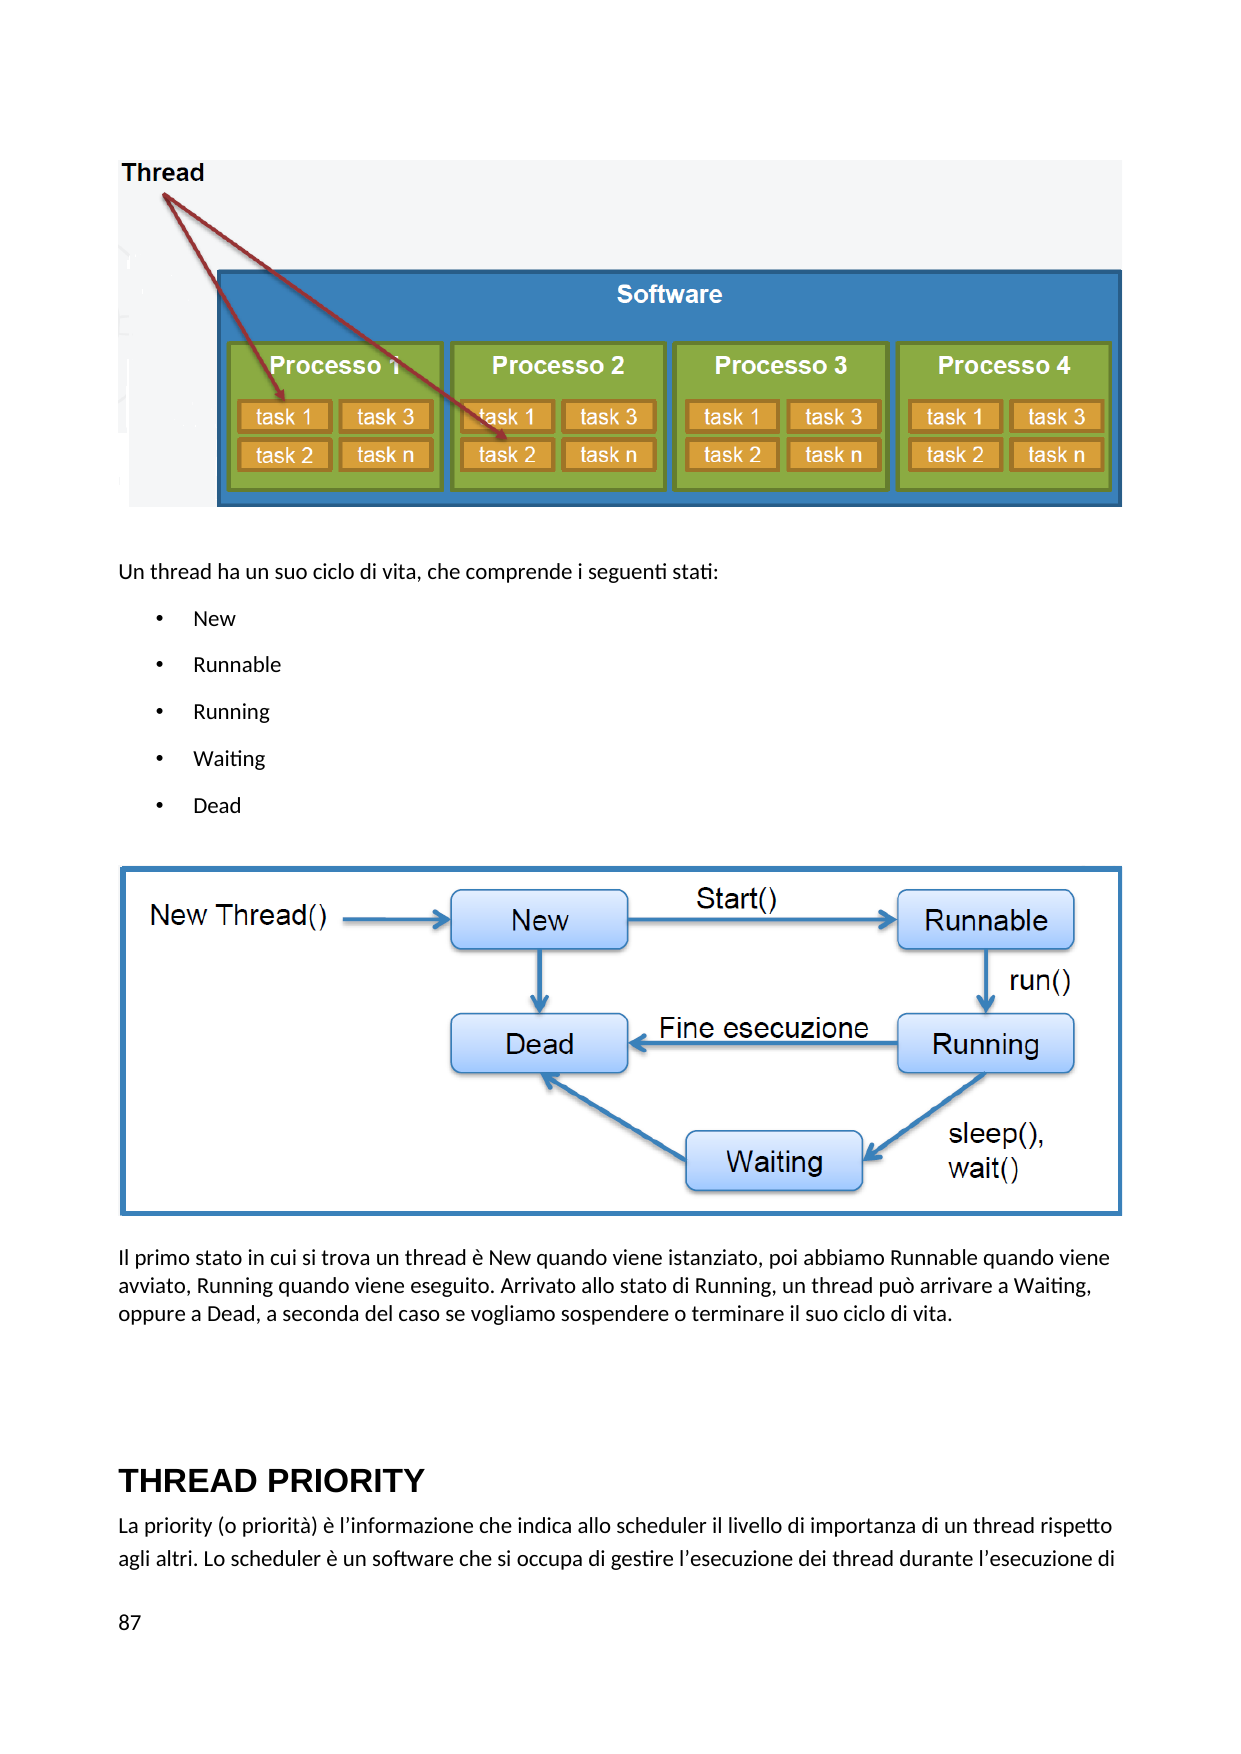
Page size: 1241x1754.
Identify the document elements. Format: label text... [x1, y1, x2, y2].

picture [118, 865, 1123, 1216]
list New [156, 604, 1122, 632]
text Il primo stato in cui si trova un thread è New quando viene istanziato, poi abbiamo Runnable quando viene avviato, Running quando viene eseguito. Arrivato allo stato di Running, un thread può arrivare a Waiting, oppure a Dead, a seconda del caso se vogliamo sospendere o terminare il suo ciclo di vita. [118, 1243, 1122, 1328]
list Waiting [156, 744, 1122, 772]
list Dead [156, 791, 1122, 819]
list Runnable [156, 651, 1122, 679]
text Un thread ha un suo ciclo di vita, che comprende i seguenti stati: [118, 557, 1122, 585]
subtitle THREAD PRIORITY [118, 1461, 1122, 1499]
text La priority (o priorità) è l’informazione che indica allo scheduler il livello di importanza di un thread rispetto agli altri. Lo scheduler è un software che si occupa di gestire l’esecuzione dei thread durante l’esecuzione di [118, 1512, 1122, 1572]
list Running [156, 697, 1122, 725]
picture [118, 160, 1123, 507]
